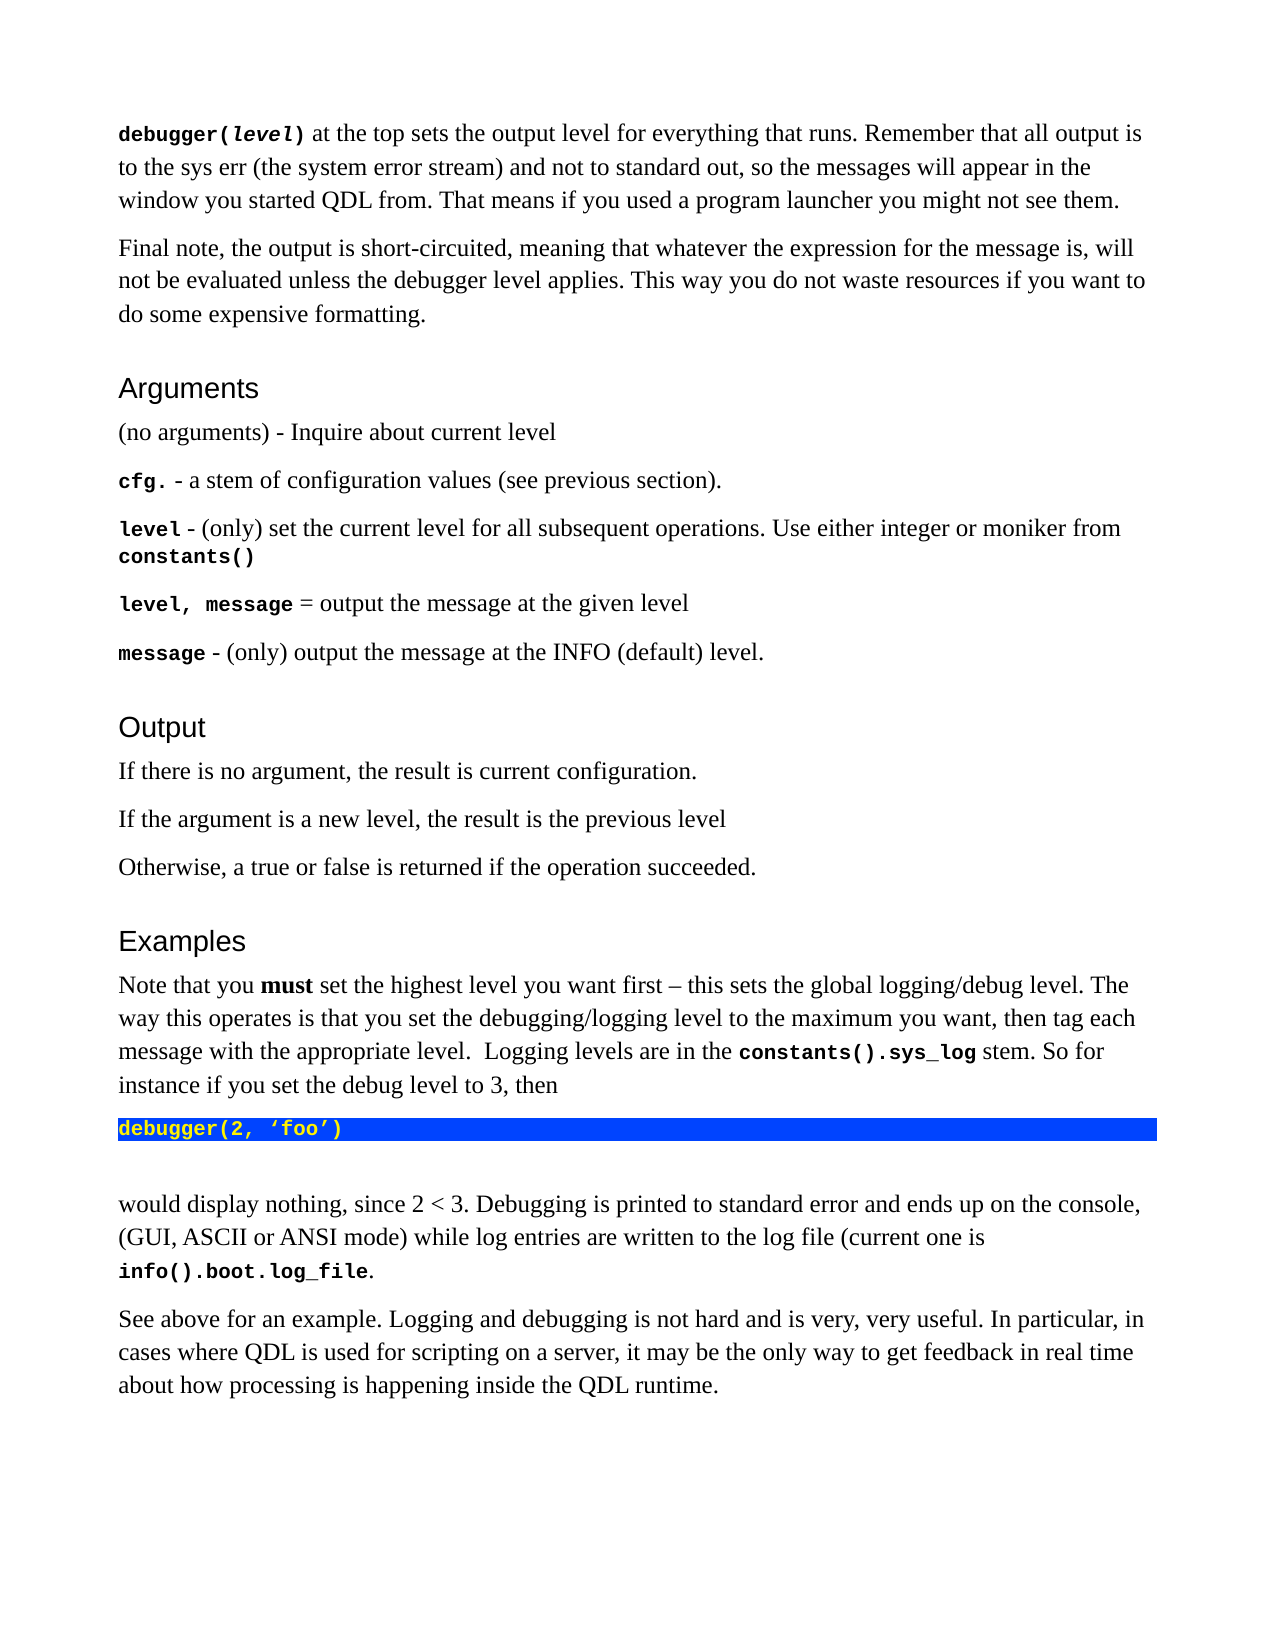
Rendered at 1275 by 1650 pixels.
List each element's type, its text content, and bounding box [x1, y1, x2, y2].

text Otherwise, a true or false is returned if the operation succeeded. [118, 852, 1157, 880]
text See above for an example. Logging and debugging is not hard and is very, very useful. In particular, in cases where QDL is used for scripting on a server, it may be the only way to get feedback in real time about how processing is happening inside the QDL runtime. [118, 1304, 1157, 1398]
text message - (only) output the message at the INFO (default) level. [118, 637, 1157, 666]
text (no arguments) - Inquire about current level [118, 417, 1157, 446]
subtitle Output [118, 710, 1157, 744]
subtitle Arguments [118, 371, 1157, 405]
subtitle Examples [118, 924, 1157, 958]
text debugger(level) at the top sets the output level for everything that runs. Remember that all output is to the sys err (the system error stream) and not to standard out, so the messages will appear in the window you started QDL from. That means if you used a program launcher you might not see them. [118, 118, 1157, 214]
text Final note, the output is short-circuited, meaning that whatever the expression for the message is, will not be evaluated unless the debugger level applies. This way you do not waste resources if you want to do some expensive formatting. [118, 233, 1157, 327]
text cfg. - a stem of configuration values (see previous section). [118, 465, 1157, 494]
text level, message = output the message at the given level [118, 588, 1157, 618]
text Note that you must set the highest level you want first – this sets the global logging/debug level. The way this operates is that you set the debugging/logging level to the maximum you want, then tag each message with the appropriate level. Logging levels are in the constants().sys_log stem. So for instance if you set the debug level to 3, then [118, 970, 1157, 1099]
text debugger(2, ‘foo’) [118, 1118, 1157, 1141]
text level - (only) set the current level for all subsequent operations. Use either integer or moniker from constants() [118, 513, 1157, 570]
text would display nothing, since 2 < 3. Debugging is printed to standard error and ends up on the console, (GUI, ASCII or ANSI mode) while log entries are written to the log file (current one is info().boot.log_file. [118, 1189, 1157, 1285]
text If the argument is a new level, the result is the previous level [118, 804, 1157, 833]
text If there is no argument, the result is current configuration. [118, 756, 1157, 785]
